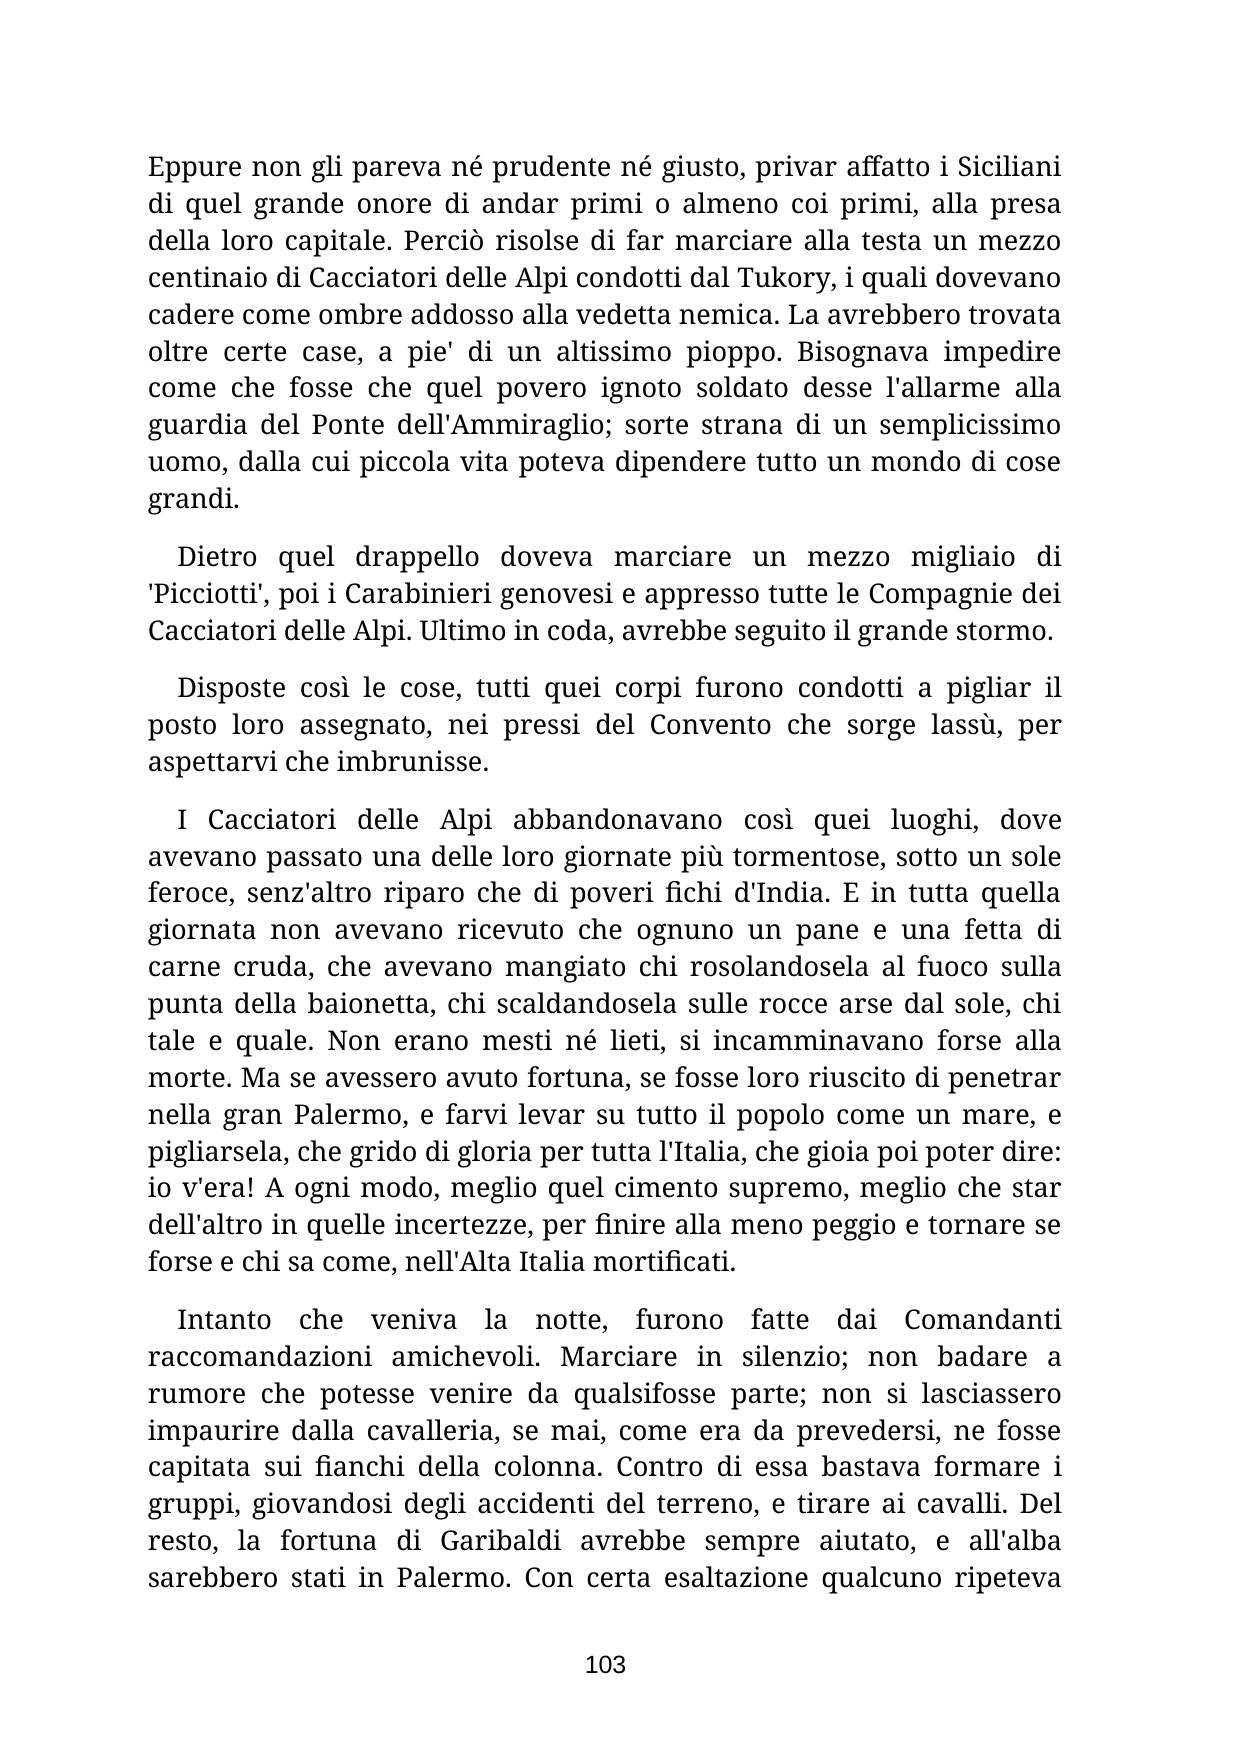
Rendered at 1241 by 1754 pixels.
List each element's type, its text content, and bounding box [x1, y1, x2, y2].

text Eppure non gli pareva né prudente né giusto, privar affatto i Siciliani di quel grande onore di andar primi o almeno coi primi, alla presa della loro capitale. Perciò risolse di far marciare alla testa un mezzo centinaio di Cacciatori delle Alpi condotti dal Tukory, i quali dovevano cadere come ombre addosso alla vedetta nemica. La avrebbero trovata oltre certe case, a pie' di un altissimo pioppo. Bisognava impedire come che fosse che quel povero ignoto soldato desse l'allarme alla guardia del Ponte dell'Ammiraglio; sorte strana di un semplicissimo uomo, dalla cui piccola vita poteva dipendere tutto un mondo di cose grandi. [148, 148, 1063, 516]
text I Cacciatori delle Alpi abbandonavano così quei luoghi, dove avevano passato una delle loro giornate più tormentose, sotto un sole feroce, senz'altro riparo che di poveri fichi d'India. E in tutta quella giornata non avevano ricevuto che ognuno un pane e una fetta di carne cruda, che avevano mangiato chi rosolandosela al fuoco sulla punta della baionetta, chi scaldandosela sulle rocce arse dal sole, chi tale e quale. Non erano mesti né lieti, si incamminavano forse alla morte. Ma se avessero avuto fortuna, se fosse loro riuscito di penetrar nella gran Palermo, e farvi levar su tutto il popolo come un mare, e pigliarsela, che grido di gloria per tutta l'Italia, che gioia poi poter dire: io v'era! A ogni modo, meglio quel cimento supremo, meglio che star dell'altro in quelle incertezze, per finire alla meno peggio e tornare se forse e chi sa come, nell'Alta Italia mortificati. [148, 800, 1063, 1279]
text Dietro quel drappello doveva marciare un mezzo migliaio di 'Picciotti', poi i Carabinieri genovesi e appresso tutte le Compagnie dei Cacciatori delle Alpi. Ultimo in coda, avrebbe seguito il grande stormo. [148, 537, 1063, 648]
text Intanto che veniva la notte, furono fatte dai Comandanti raccomandazioni amichevoli. Marciare in silenzio; non badare a rumore che potesse venire da qualsifosse parte; non si lasciassero impaurire dalla cavalleria, se mai, come era da prevedersi, ne fosse capitata sui fianchi della colonna. Contro di essa bastava formare i gruppi, giovandosi degli accidenti del terreno, e tirare ai cavalli. Del resto, la fortuna di Garibaldi avrebbe sempre aiutato, e all'alba sarebbero stati in Palermo. Con certa esaltazione qualcuno ripeteva [148, 1300, 1063, 1595]
text Disposte così le cose, tutti quei corpi furono condotti a pigliar il posto loro assegnato, nei pressi del Convento che sorge lassù, per aspettarvi che imbrunisse. [148, 669, 1063, 779]
